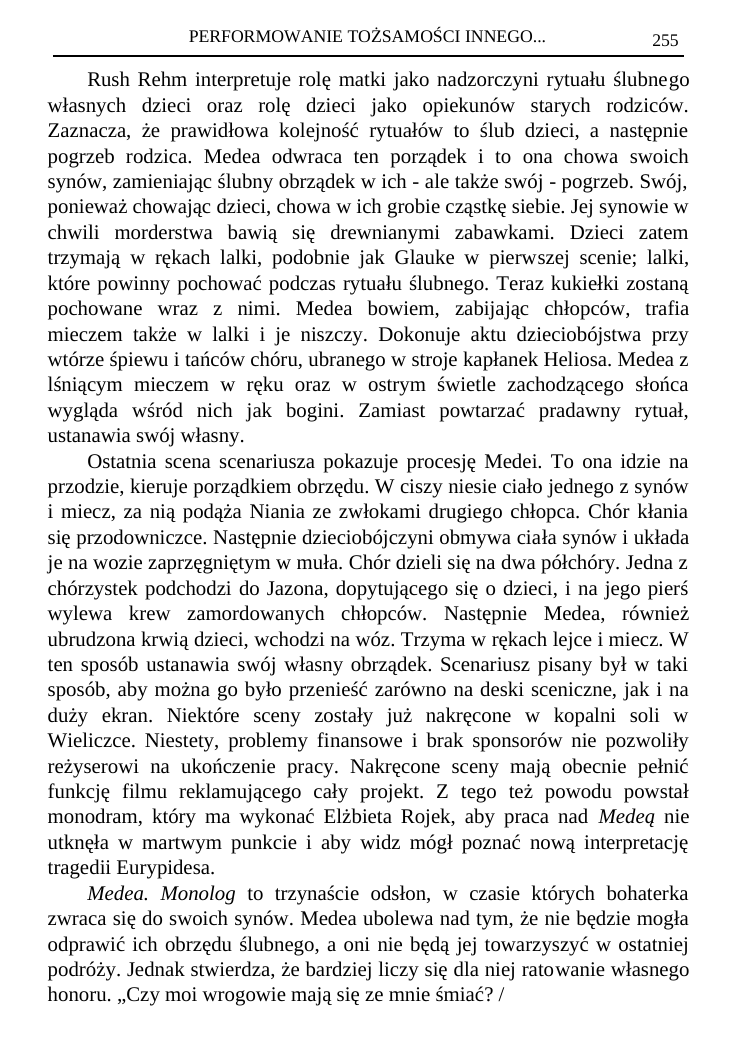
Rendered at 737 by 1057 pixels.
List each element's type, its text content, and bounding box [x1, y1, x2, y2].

text Rush Rehm interpretuje rolę matki jako nadzorczyni rytuału ślubne­go własnych dzieci oraz rolę dzieci jako opiekunów starych rodziców. Zaznacza, że prawidłowa kolejność rytuałów to ślub dzieci, a następnie pogrzeb rodzica. Medea odwraca ten porządek i to ona chowa swoich synów, zamieniając ślubny obrządek w ich - ale także swój - pogrzeb. Swój, ponieważ chowając dzieci, chowa w ich grobie cząstkę siebie. Jej synowie w chwili morderstwa bawią się drewnianymi zabawkami. Dzieci zatem trzymają w rękach lalki, podobnie jak Glauke w pierw­szej scenie; lalki, które powinny pochować podczas rytuału ślubnego. Teraz kukiełki zostaną pochowane wraz z nimi. Medea bowiem, zabija­jąc chłopców, trafia mieczem także w lalki i je niszczy. Dokonuje aktu dzieciobójstwa przy wtórze śpiewu i tańców chóru, ubranego w stroje kapłanek Heliosa. Medea z lśniącym mieczem w ręku oraz w ostrym świetle zachodzącego słońca wygląda wśród nich jak bogini. Zamiast powtarzać pradawny rytuał, ustanawia swój własny. [47, 67, 689, 447]
text Ostatnia scena scenariusza pokazuje procesję Medei. To ona idzie na przodzie, kieruje porządkiem obrzędu. W ciszy niesie ciało jednego z synów i miecz, za nią podąża Niania ze zwłokami drugiego chłopca. Chór kłania się przodowniczce. Następnie dzieciobójczyni obmywa cia­ła synów i układa je na wozie zaprzęgniętym w muła. Chór dzieli się na dwa półchóry. Jedna z chórzystek podchodzi do Jazona, dopytującego się o dzieci, i na jego pierś wylewa krew zamordowanych chłopców. Następnie Medea, również ubrudzona krwią dzieci, wchodzi na wóz. Trzyma w rękach lejce i miecz. W ten sposób ustanawia swój własny obrządek. Scenariusz pisany był w taki sposób, aby można go było prze­nieść zarówno na deski sceniczne, jak i na duży ekran. Niektóre sceny zostały już nakręcone w kopalni soli w Wieliczce. Niestety, problemy fi­nansowe i brak sponsorów nie pozwoliły reżyserowi na ukończenie pra­cy. Nakręcone sceny mają obecnie pełnić funkcję filmu reklamującego cały projekt. Z tego też powodu powstał monodram, który ma wykonać Elżbieta Rojek, aby praca nad Medeą nie utknęła w martwym punkcie i aby widz mógł poznać nową interpretację tragedii Eurypidesa. [47, 449, 689, 879]
text PERFORMOWANIE TOŻSAMOŚCI INNEGO... [175, 25, 559, 46]
text Medea. Monolog to trzynaście odsłon, w czasie których bohaterka zwraca się do swoich synów. Medea ubolewa nad tym, że nie będzie mogła odprawić ich obrzędu ślubnego, a oni nie będą jej towarzyszyć w ostatniej podróży. Jednak stwierdza, że bardziej liczy się dla niej rato­wanie własnego honoru. „Czy moi wrogowie mają się ze mnie śmiać? / [47, 881, 689, 1006]
text 255 [652, 29, 686, 50]
